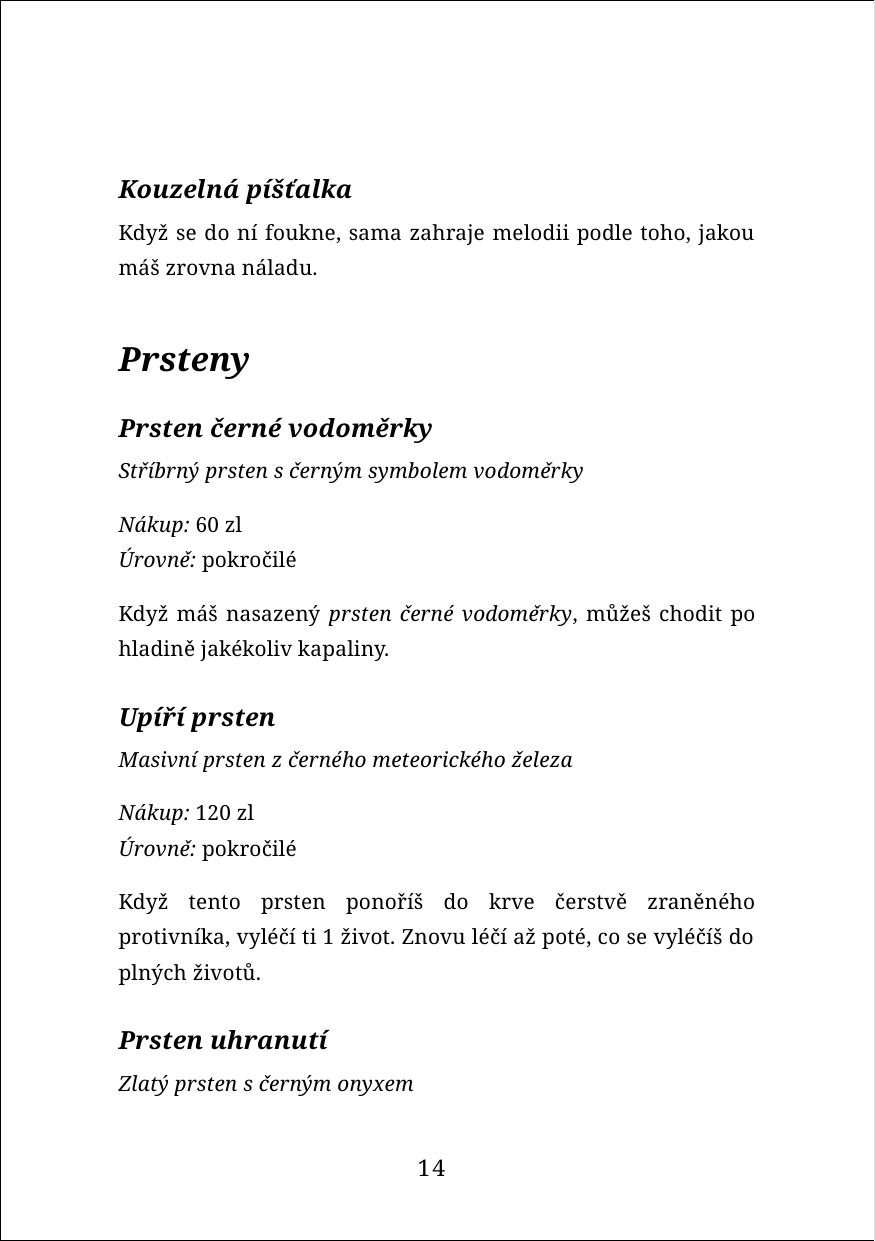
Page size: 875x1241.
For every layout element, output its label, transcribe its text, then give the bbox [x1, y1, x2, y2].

text Když máš nasazený prsten černé vodoměrky, můžeš chodit po hladině jakékoliv kapaliny. [118, 599, 756, 663]
text Zlatý prsten s černým onyxem [118, 1069, 756, 1097]
subtitle Upíří prsten [118, 699, 756, 733]
subtitle Prsteny [118, 336, 756, 381]
text Když se do ní foukne, sama zahraje melodii podle toho, jakou máš zrovna náladu. [118, 218, 756, 282]
subtitle Prsten uhranutí [118, 1023, 756, 1057]
subtitle Prsten černé vodoměrky [118, 411, 756, 445]
text Nákup: 60 zl Úrovně: pokročilé [118, 510, 756, 574]
text Masivní prsten z černého meteorického železa [118, 745, 756, 773]
text Nákup: 120 zl Úrovně: pokročilé [118, 798, 756, 862]
text Když tento prsten ponoříš do krve čerstvě zraněného protivníka, vyléčí ti 1 život. Znovu léčí až poté, co se vyléčíš do plných životů. [118, 887, 756, 986]
subtitle Kouzelná píšťalka [118, 172, 756, 206]
text Stříbrný prsten s černým symbolem vodoměrky [118, 457, 756, 485]
